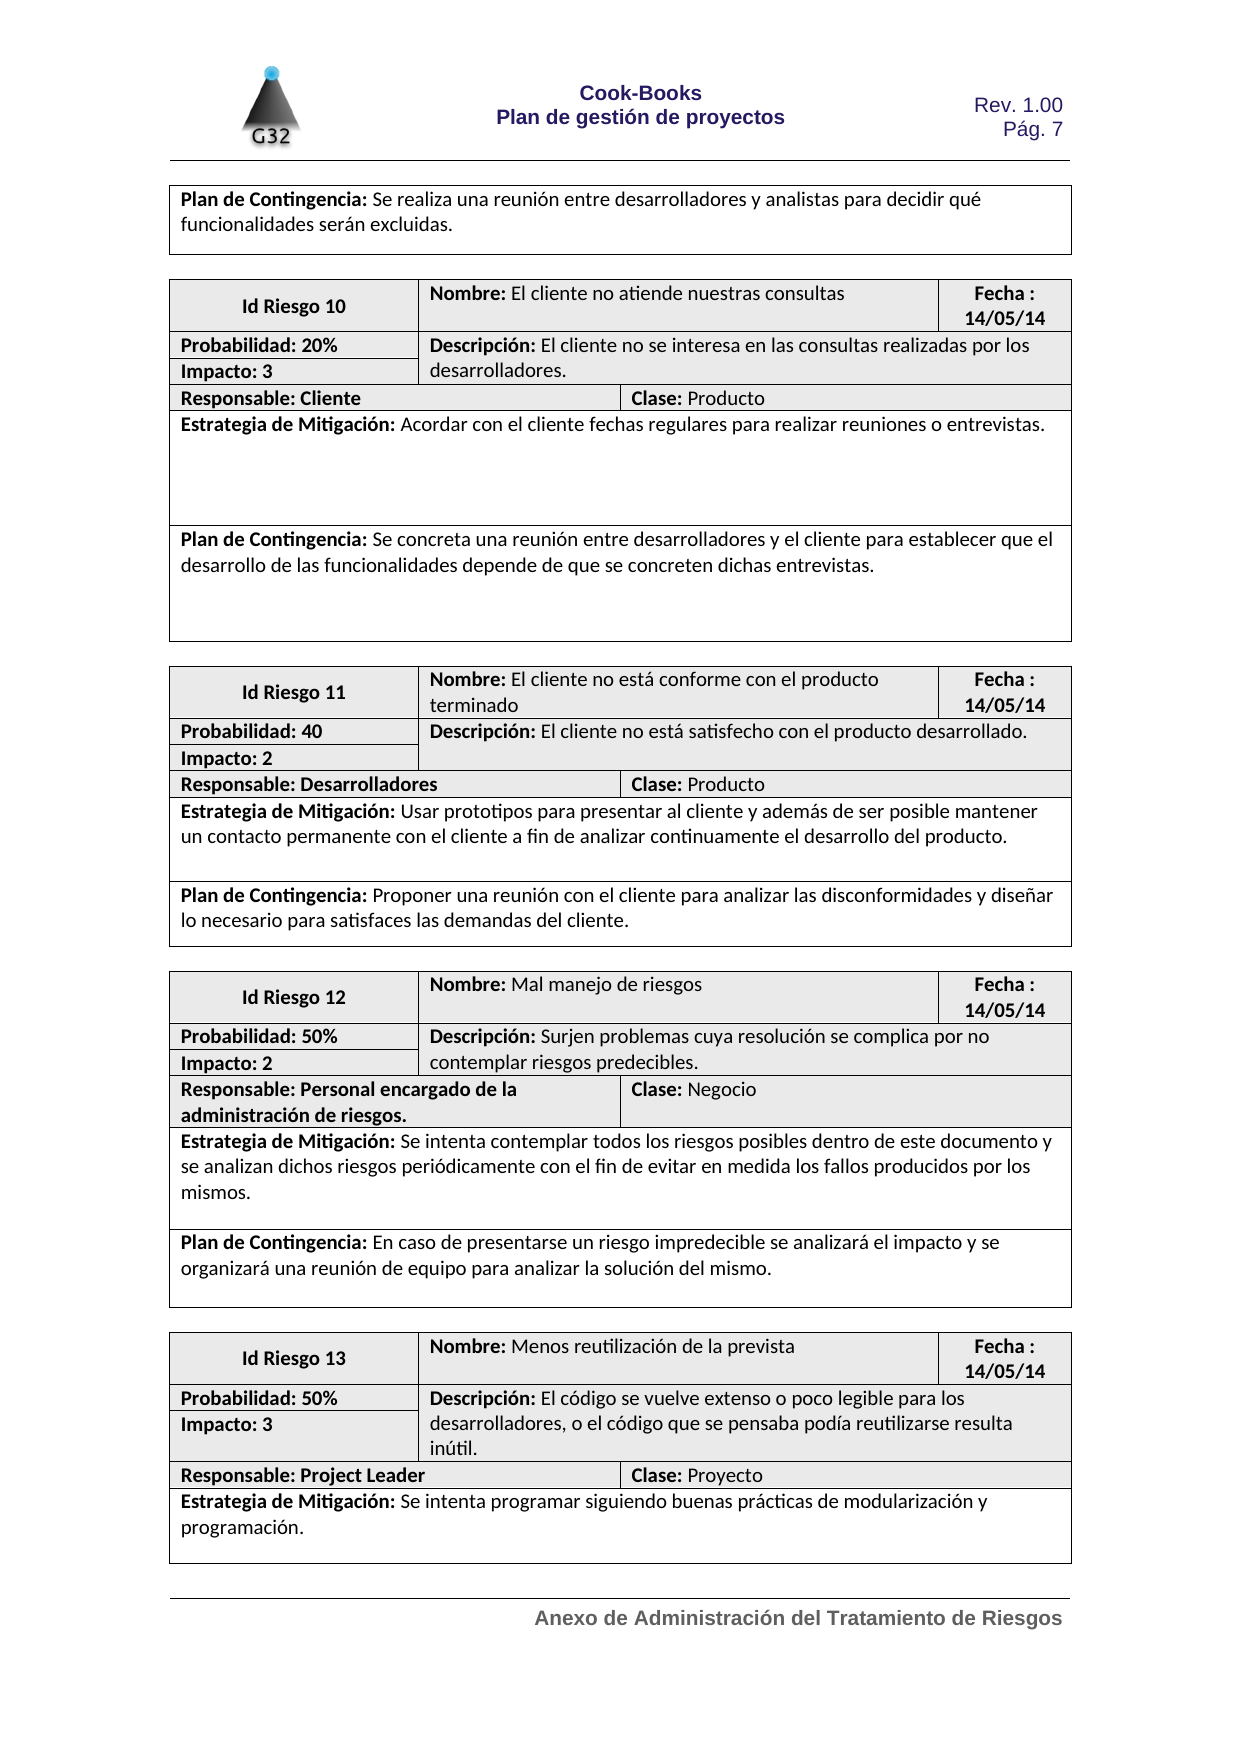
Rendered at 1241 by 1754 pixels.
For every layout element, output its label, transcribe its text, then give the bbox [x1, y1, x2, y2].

table_cell Impacto: 3 [170, 1411, 418, 1461]
table_header Nombre: El cliente no atiende nuestras consultas [419, 280, 938, 331]
table_cell Descripción: El cliente no se interesa en las consultas realizadas por los desarrolladores. [419, 332, 1071, 384]
table_header Id Riesgo 13 [170, 1333, 418, 1384]
table_cell Probabilidad: 50% [170, 1385, 418, 1410]
table_cell Responsable: Project Leader [170, 1462, 620, 1487]
table_cell Plan de Contingencia: Se concreta una reunión entre desarrolladores y el cliente para establecer que el desarrollo de las funcionalidades depende de que se concreten dichas entrevistas. [170, 526, 1071, 641]
table_header Id Riesgo 11 [170, 667, 418, 717]
table_header Id Riesgo 10 [170, 280, 418, 331]
table_header Nombre: Mal manejo de riesgos [419, 972, 938, 1022]
table_cell Clase: Negocio [621, 1076, 1071, 1127]
table_cell Probabilidad: 40 [170, 719, 418, 744]
table_header Fecha : 14/05/14 [939, 1333, 1071, 1384]
table_cell Impacto: 2 [170, 1050, 418, 1075]
table_cell Estrategia de Mitigación: Usar prototipos para presentar al cliente y además de ser posible mantener un contacto permanente con el cliente a fin de analizar continuamente el desarrollo del producto. [170, 798, 1071, 881]
table_cell Clase: Producto [621, 771, 1071, 797]
table_cell Probabilidad: 50% [170, 1024, 418, 1049]
table_cell Descripción: El cliente no está satisfecho con el producto desarrollado. [419, 719, 1071, 770]
table_cell Clase: Producto [621, 385, 1071, 410]
picture [228, 66, 314, 152]
table_header Fecha : 14/05/14 [939, 280, 1071, 331]
table_cell Impacto: 2 [170, 745, 418, 770]
table_header Nombre: Menos reutilización de la prevista [419, 1333, 938, 1384]
table_cell Responsable: Cliente [170, 385, 620, 410]
table_cell Plan de Contingencia: Se realiza una reunión entre desarrolladores y analistas para decidir qué funcionalidades serán excluidas. [170, 186, 1071, 254]
table_cell Descripción: Surjen problemas cuya resolución se complica por no contemplar riesgos predecibles. [419, 1024, 1071, 1075]
table_cell Responsable: Personal encargado de la administración de riesgos. [170, 1076, 620, 1127]
table_cell Clase: Proyecto [621, 1462, 1071, 1487]
table_cell Estrategia de Mitigación: Se intenta contemplar todos los riesgos posibles dentro de este documento y se analizan dichos riesgos periódicamente con el fin de evitar en medida los fallos producidos por los mismos. [170, 1128, 1071, 1228]
table_header Id Riesgo 12 [170, 972, 418, 1022]
table_cell Estrategia de Mitigación: Se intenta programar siguiendo buenas prácticas de modularización y programación. [170, 1489, 1071, 1563]
table_header Fecha : 14/05/14 [939, 667, 1071, 717]
table_cell Impacto: 3 [170, 359, 418, 384]
table_cell Descripción: El código se vuelve extenso o poco legible para los desarrolladores, o el código que se pensaba podía reutilizarse resulta inútil. [419, 1385, 1071, 1461]
table_cell Responsable: Desarrolladores [170, 771, 620, 797]
table_cell Plan de Contingencia: Proponer una reunión con el cliente para analizar las disconformidades y diseñar lo necesario para satisfaces las demandas del cliente. [170, 882, 1071, 946]
table_header Fecha : 14/05/14 [939, 972, 1071, 1022]
table_cell Plan de Contingencia: En caso de presentarse un riesgo impredecible se analizará el impacto y se organizará una reunión de equipo para analizar la solución del mismo. [170, 1230, 1071, 1307]
table_cell Probabilidad: 20% [170, 332, 418, 357]
table_cell Estrategia de Mitigación: Acordar con el cliente fechas regulares para realizar reuniones o entrevistas. [170, 411, 1071, 525]
table_header Nombre: El cliente no está conforme con el producto terminado [419, 667, 938, 717]
